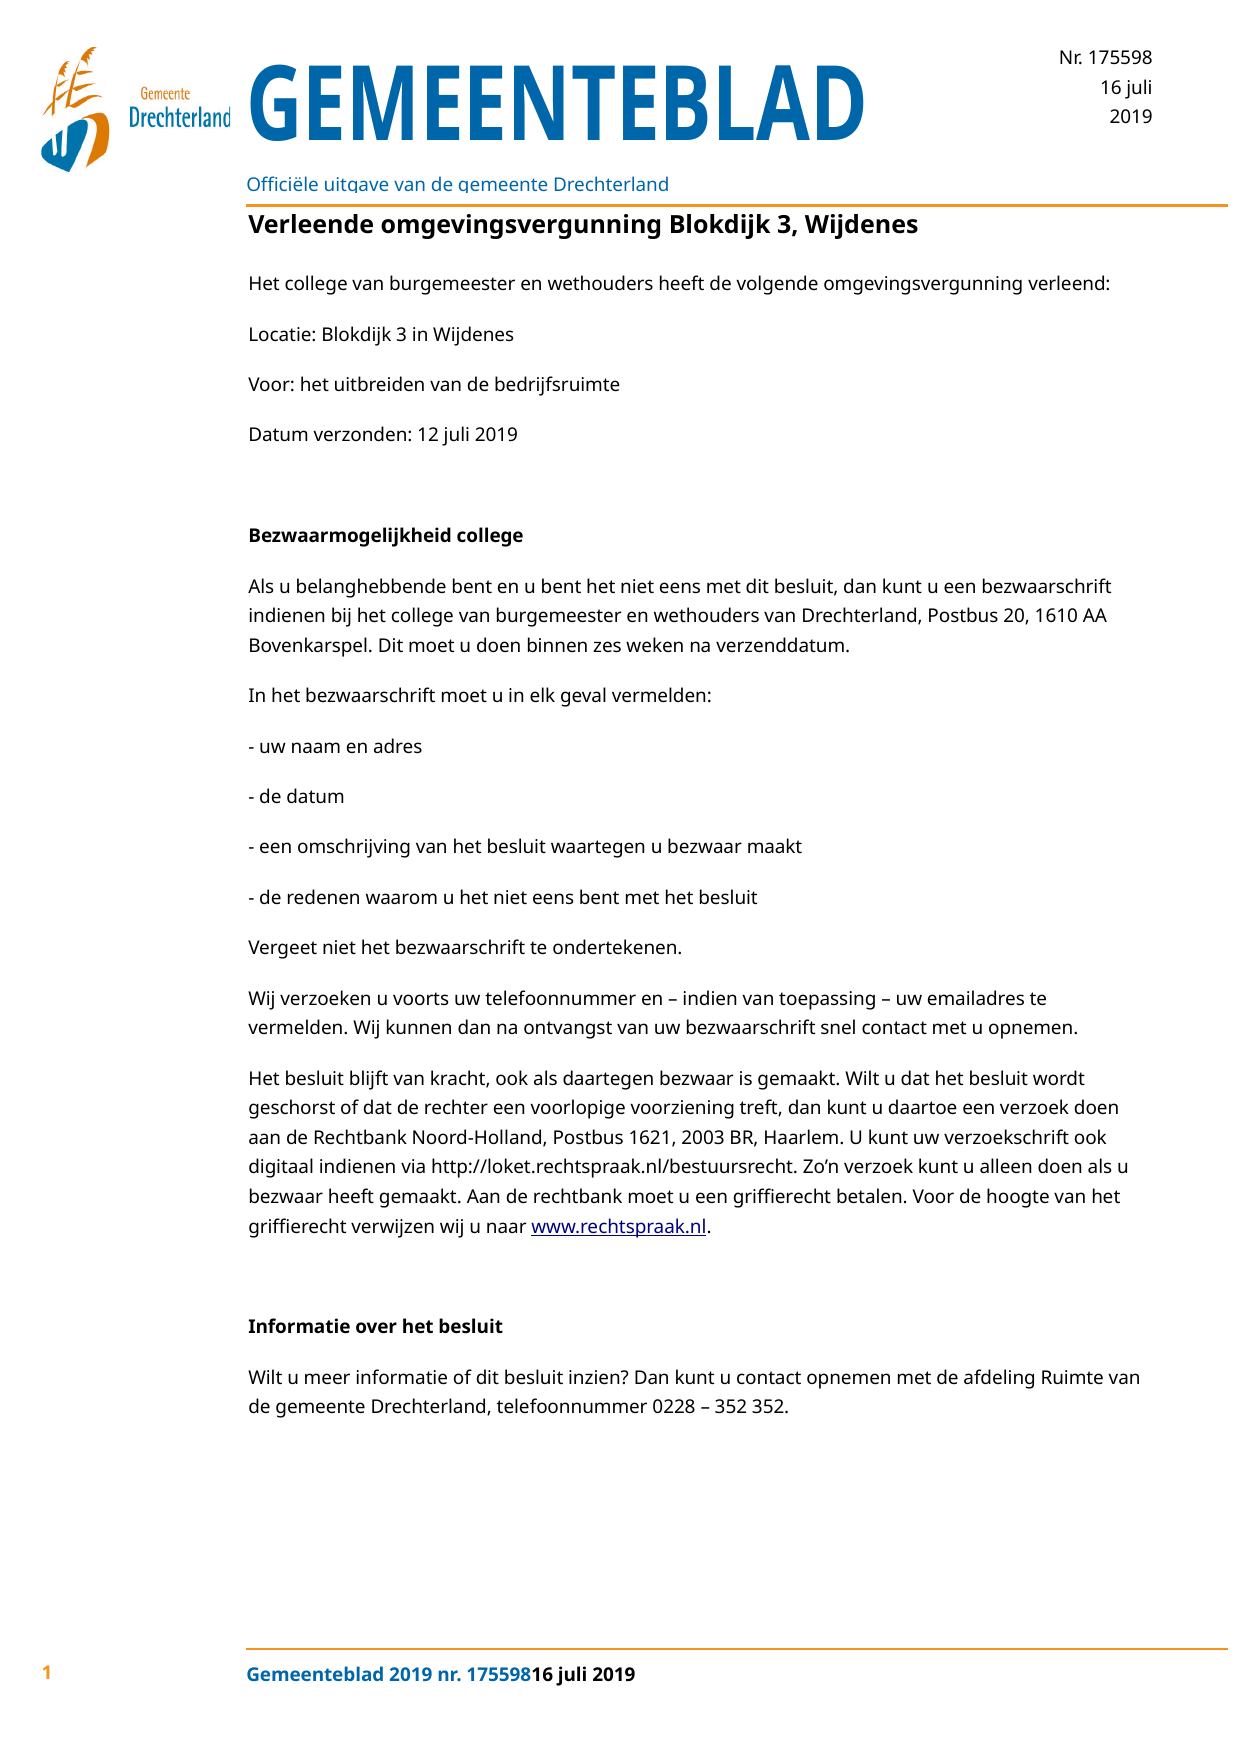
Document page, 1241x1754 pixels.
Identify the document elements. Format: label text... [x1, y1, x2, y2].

text In het bezwaarschrift moet u in elk geval vermelden: [248, 682, 1152, 708]
text - de datum [248, 783, 1152, 809]
text - een omschrijving van het besluit waartegen u bezwaar maakt [248, 834, 1152, 859]
text - de redenen waarom u het niet eens bent met het besluit [248, 884, 1152, 910]
text Datum verzonden: 12 juli 2019 [248, 422, 1152, 447]
text Wilt u meer informatie of dit besluit inzien? Dan kunt u contact opnemen met de afdeling Ruimte van de gemeente Drechterland, telefoonnummer 0228 – 352 352. [248, 1364, 1152, 1419]
text - uw naam en adres [248, 733, 1152, 758]
picture [41, 47, 231, 172]
text Bezwaarmogelijkheid college [248, 522, 1152, 548]
text Vergeet niet het bezwaarschrift te ondertekenen. [248, 934, 1152, 960]
text Verleende omgevingsvergunning Blokdijk 3, Wijdenes [248, 207, 1152, 241]
text Het besluit blijft van kracht, ook als daartegen bezwaar is gemaakt. Wilt u dat het besluit wordt geschorst of dat de rechter een voorlopige voorziening treft, dan kunt u daartoe een verzoek doen aan de Rechtbank Noord-Holland, Postbus 1621, 2003 BR, Haarlem. U kunt uw verzoekschrift ook digitaal indienen via http://loket.rechtspraak.nl/bestuursrecht. Zo’n verzoek kunt u alleen doen als u bezwaar heeft gemaakt. Aan de rechtbank moet u een griffierecht betalen. Voor de hoogte van het griffierecht verwijzen wij u naar www.rechtspraak.nl. [248, 1065, 1152, 1238]
text Wij verzoeken u voorts uw telefoonnummer en – indien van toepassing – uw emailadres te vermelden. Wij kunnen dan na ontvangst van uw bezwaarschrift snel contact met u opnemen. [248, 985, 1152, 1040]
text Informatie over het besluit [248, 1314, 1152, 1339]
text Als u belanghebbende bent en u bent het niet eens met dit besluit, dan kunt u een bezwaarschrift indienen bij het college van burgemeester en wethouders van Drechterland, Postbus 20, 1610 AA Bovenkarspel. Dit moet u doen binnen zes weken na verzenddatum. [248, 573, 1152, 658]
text Het college van burgemeester en wethouders heeft de volgende omgevingsvergunning verleend: [248, 270, 1152, 296]
picture [226, 115, 231, 124]
text Voor: het uitbreiden van de bedrijfsruimte [248, 371, 1152, 397]
picture [41, 158, 64, 172]
text Locatie: Blokdijk 3 in Wijdenes [248, 321, 1152, 346]
